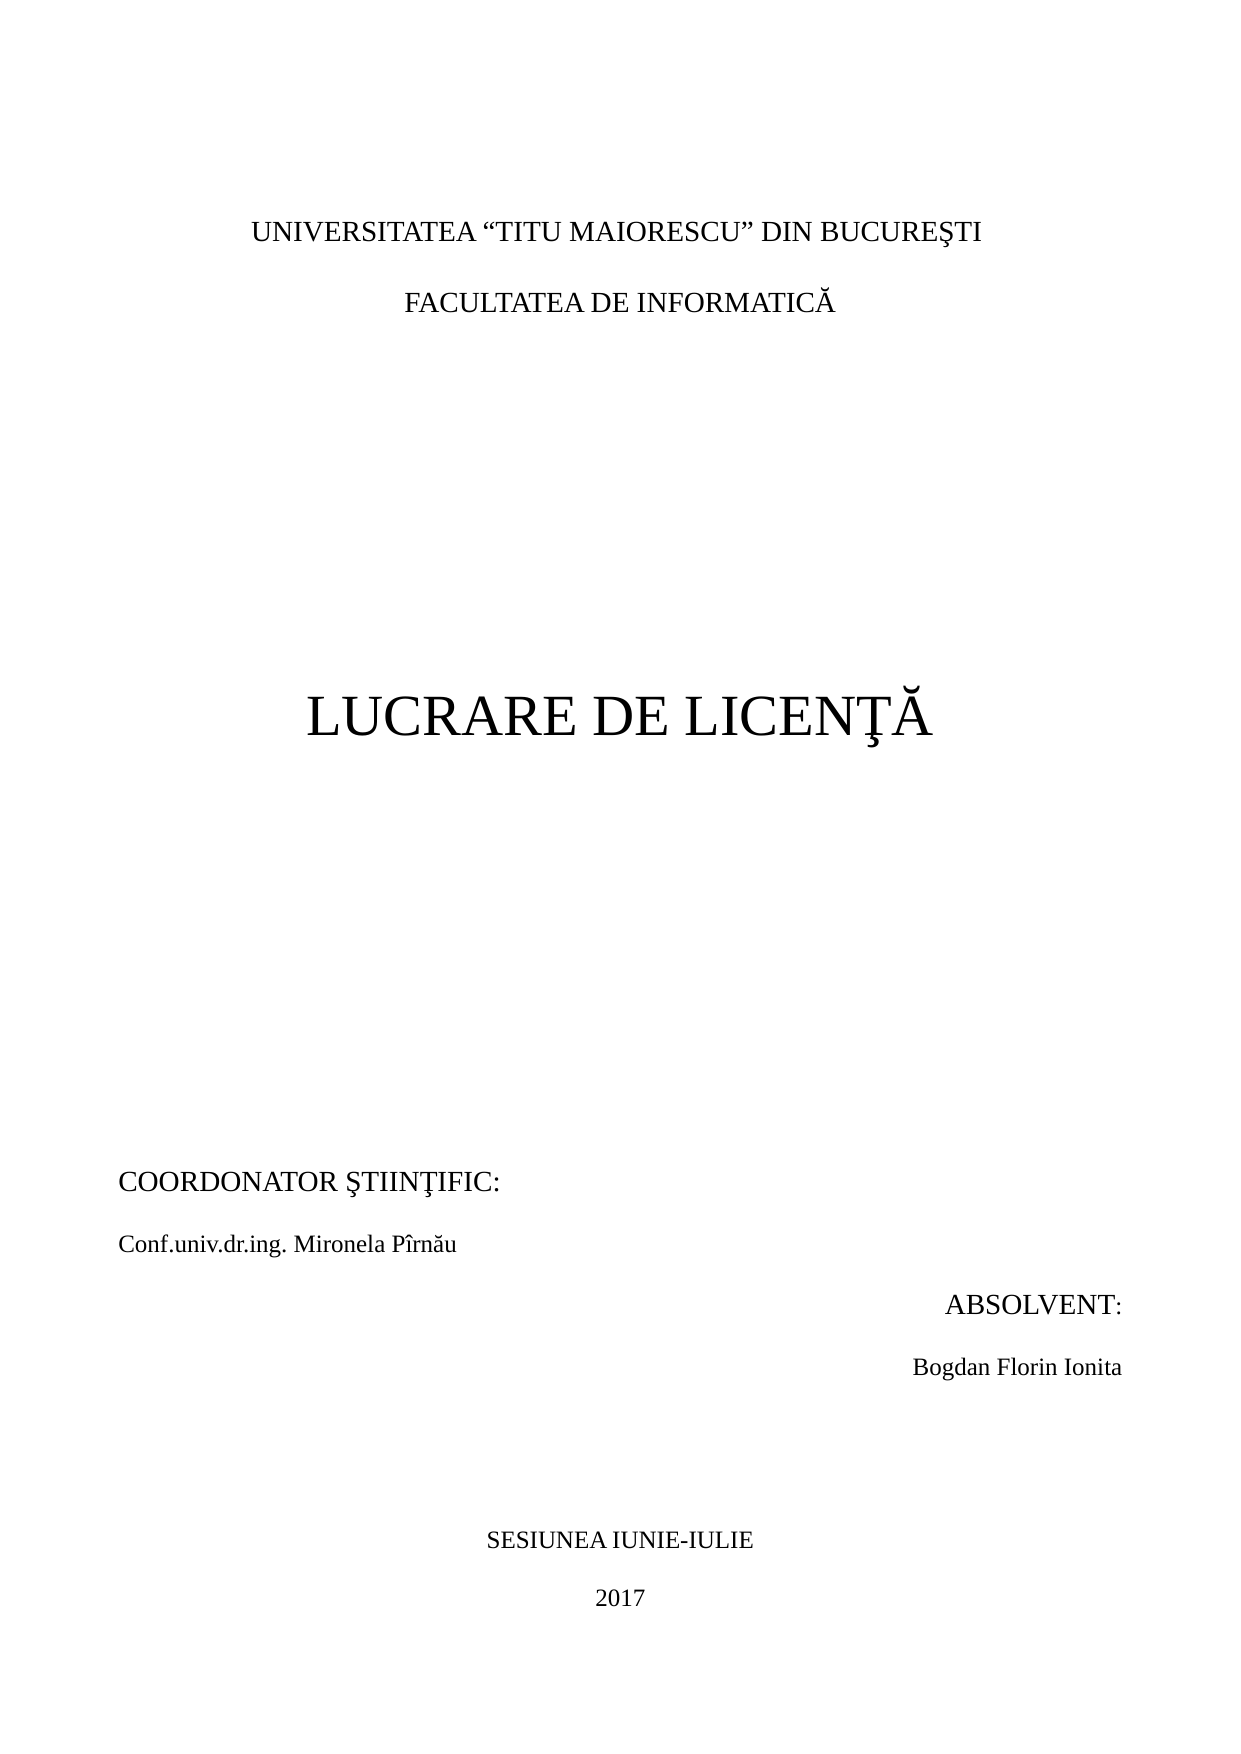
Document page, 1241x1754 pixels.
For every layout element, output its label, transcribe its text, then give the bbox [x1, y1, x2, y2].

subtitle FACULTATEA DE INFORMATICĂ [118, 285, 1122, 319]
text ABSOLVENT: [118, 1287, 1122, 1321]
subtitle UNIVERSITATEA “TITU MAIORESCU” DIN BUCUREŞTI [118, 214, 1122, 248]
text SESIUNEA IUNIE-IULIE [118, 1525, 1122, 1554]
title LUCRARE DE LICENŢĂ [118, 681, 1122, 748]
text Conf.univ.dr.ing. Mironela Pîrnău [118, 1229, 1122, 1258]
text Bogdan Florin Ionita [118, 1352, 1122, 1381]
text 2017 [118, 1583, 1122, 1611]
text COORDONATOR ŞTIINŢIFIC: [118, 1164, 1122, 1198]
